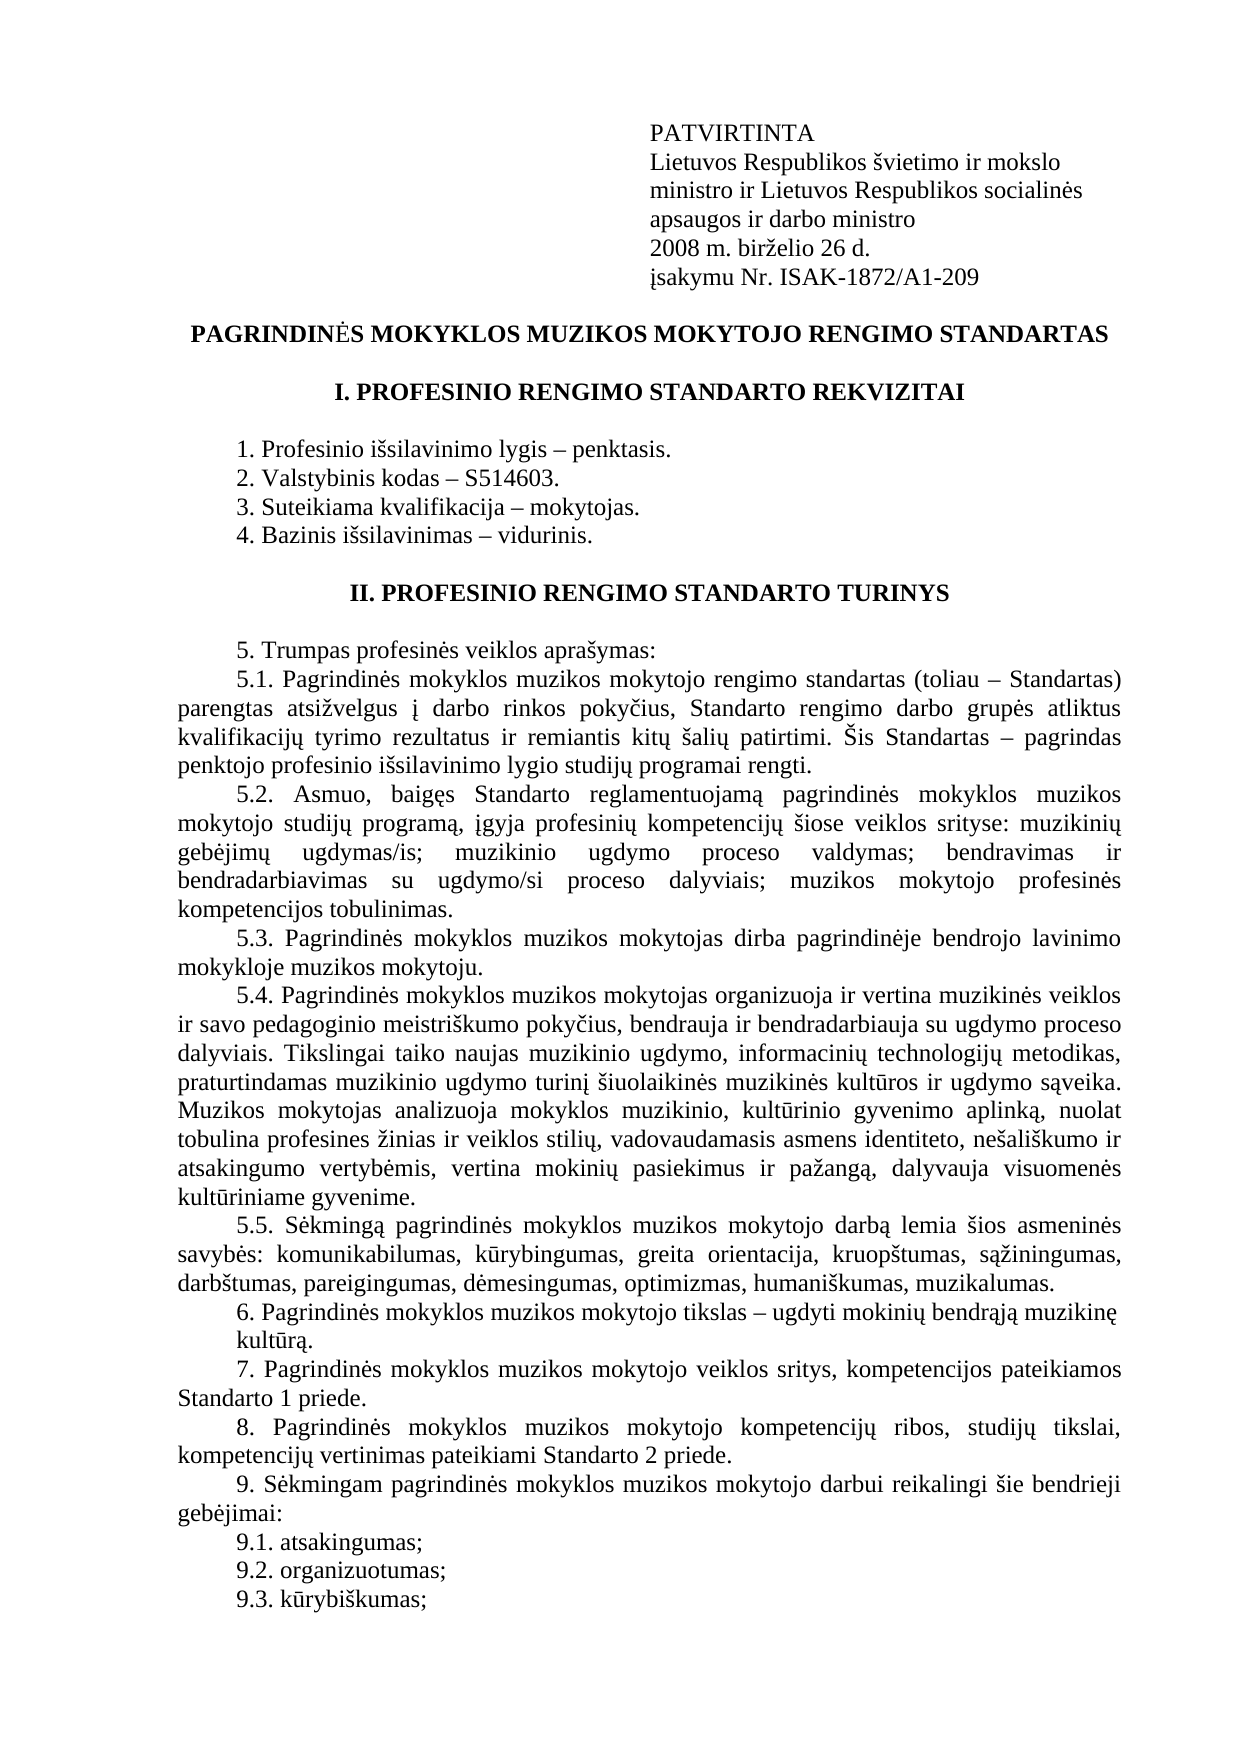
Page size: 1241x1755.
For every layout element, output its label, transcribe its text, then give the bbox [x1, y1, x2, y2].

text kultūrą. [177, 1326, 1122, 1354]
text 7. Pagrindinės mokyklos muzikos mokytojo veiklos sritys, kompetencijos pateikiamos Standarto 1 priede. [177, 1354, 1122, 1412]
text 2008 m. birželio 26 d. [649, 233, 1122, 262]
text PAGRINDINĖS MOKYKLOS MUZIKOS MOKYTOJO RENGIMO STANDARTAS [177, 319, 1122, 348]
text 8. Pagrindinės mokyklos muzikos mokytojo kompetencijų ribos, studijų tikslai, kompetencijų vertinimas pateikiami Standarto 2 priede. [177, 1412, 1122, 1469]
text 3. Suteikiama kvalifikacija – mokytojas. [177, 492, 1122, 521]
text 5.4. Pagrindinės mokyklos muzikos mokytojas organizuoja ir vertina muzikinės veiklos ir savo pedagoginio meistriškumo pokyčius, bendrauja ir bendradarbiauja su ugdymo proceso dalyviais. Tikslingai taiko naujas muzikinio ugdymo, informacinių technologijų metodikas, praturtindamas muzikinio ugdymo turinį šiuolaikinės muzikinės kultūros ir ugdymo sąveika. Muzikos mokytojas analizuoja mokyklos muzikinio, kultūrinio gyvenimo aplinką, nuolat tobulina profesines žinias ir veiklos stilių, vadovaudamasis asmens identiteto, nešališkumo ir atsakingumo vertybėmis, vertina mokinių pasiekimus ir pažangą, dalyvauja visuomenės kultūriniame gyvenime. [177, 981, 1122, 1211]
text 5.3. Pagrindinės mokyklos muzikos mokytojas dirba pagrindinėje bendrojo lavinimo mokykloje muzikos mokytoju. [177, 923, 1122, 981]
text 5. Trumpas profesinės veiklos aprašymas: [177, 636, 1122, 664]
text PATVIRTINTA [649, 118, 1122, 147]
text 5.1. Pagrindinės mokyklos muzikos mokytojo rengimo standartas (toliau – Standartas) parengtas atsižvelgus į darbo rinkos pokyčius, Standarto rengimo darbo grupės atliktus kvalifikacijų tyrimo rezultatus ir remiantis kitų šalių patirtimi. Šis Standartas – pagrindas penktojo profesinio išsilavinimo lygio studijų programai rengti. [177, 664, 1122, 779]
text Lietuvos Respublikos švietimo ir mokslo [649, 147, 1122, 176]
text 4. Bazinis išsilavinimas – vidurinis. [177, 521, 1122, 549]
text 9.2. organizuotumas; [177, 1556, 1122, 1584]
text ministro ir Lietuvos Respublikos socialinės [649, 176, 1122, 204]
text 6. Pagrindinės mokyklos muzikos mokytojo tikslas – ugdyti mokinių bendrąją muzikinę [177, 1297, 1122, 1326]
text 9.1. atsakingumas; [177, 1527, 1122, 1556]
text 9. Sėkmingam pagrindinės mokyklos muzikos mokytojo darbui reikalingi šie bendrieji gebėjimai: [177, 1469, 1122, 1527]
text 5.5. Sėkmingą pagrindinės mokyklos muzikos mokytojo darbą lemia šios asmeninės savybės: komunikabilumas, kūrybingumas, greita orientacija, kruopštumas, sąžiningumas, darbštumas, pareigingumas, dėmesingumas, optimizmas, humaniškumas, muzikalumas. [177, 1211, 1122, 1297]
text įsakymu Nr. ISAK-1872/A1-209 [649, 262, 1122, 291]
text I. PROFESINIO RENGIMO STANDARTO REKVIZITAI [177, 377, 1122, 406]
text 9.3. kūrybiškumas; [177, 1584, 1122, 1613]
text II. PROFESINIO RENGIMO STANDARTO TURINYS [177, 578, 1122, 607]
text 1. Profesinio išsilavinimo lygis – penktasis. [177, 434, 1122, 463]
text 2. Valstybinis kodas – S514603. [177, 463, 1122, 492]
text apsaugos ir darbo ministro [649, 204, 1122, 233]
text 5.2. Asmuo, baigęs Standarto reglamentuojamą pagrindinės mokyklos muzikos mokytojo studijų programą, įgyja profesinių kompetencijų šiose veiklos srityse: muzikinių gebėjimų ugdymas/is; muzikinio ugdymo proceso valdymas; bendravimas ir bendradarbiavimas su ugdymo/si proceso dalyviais; muzikos mokytojo profesinės kompetencijos tobulinimas. [177, 779, 1122, 923]
